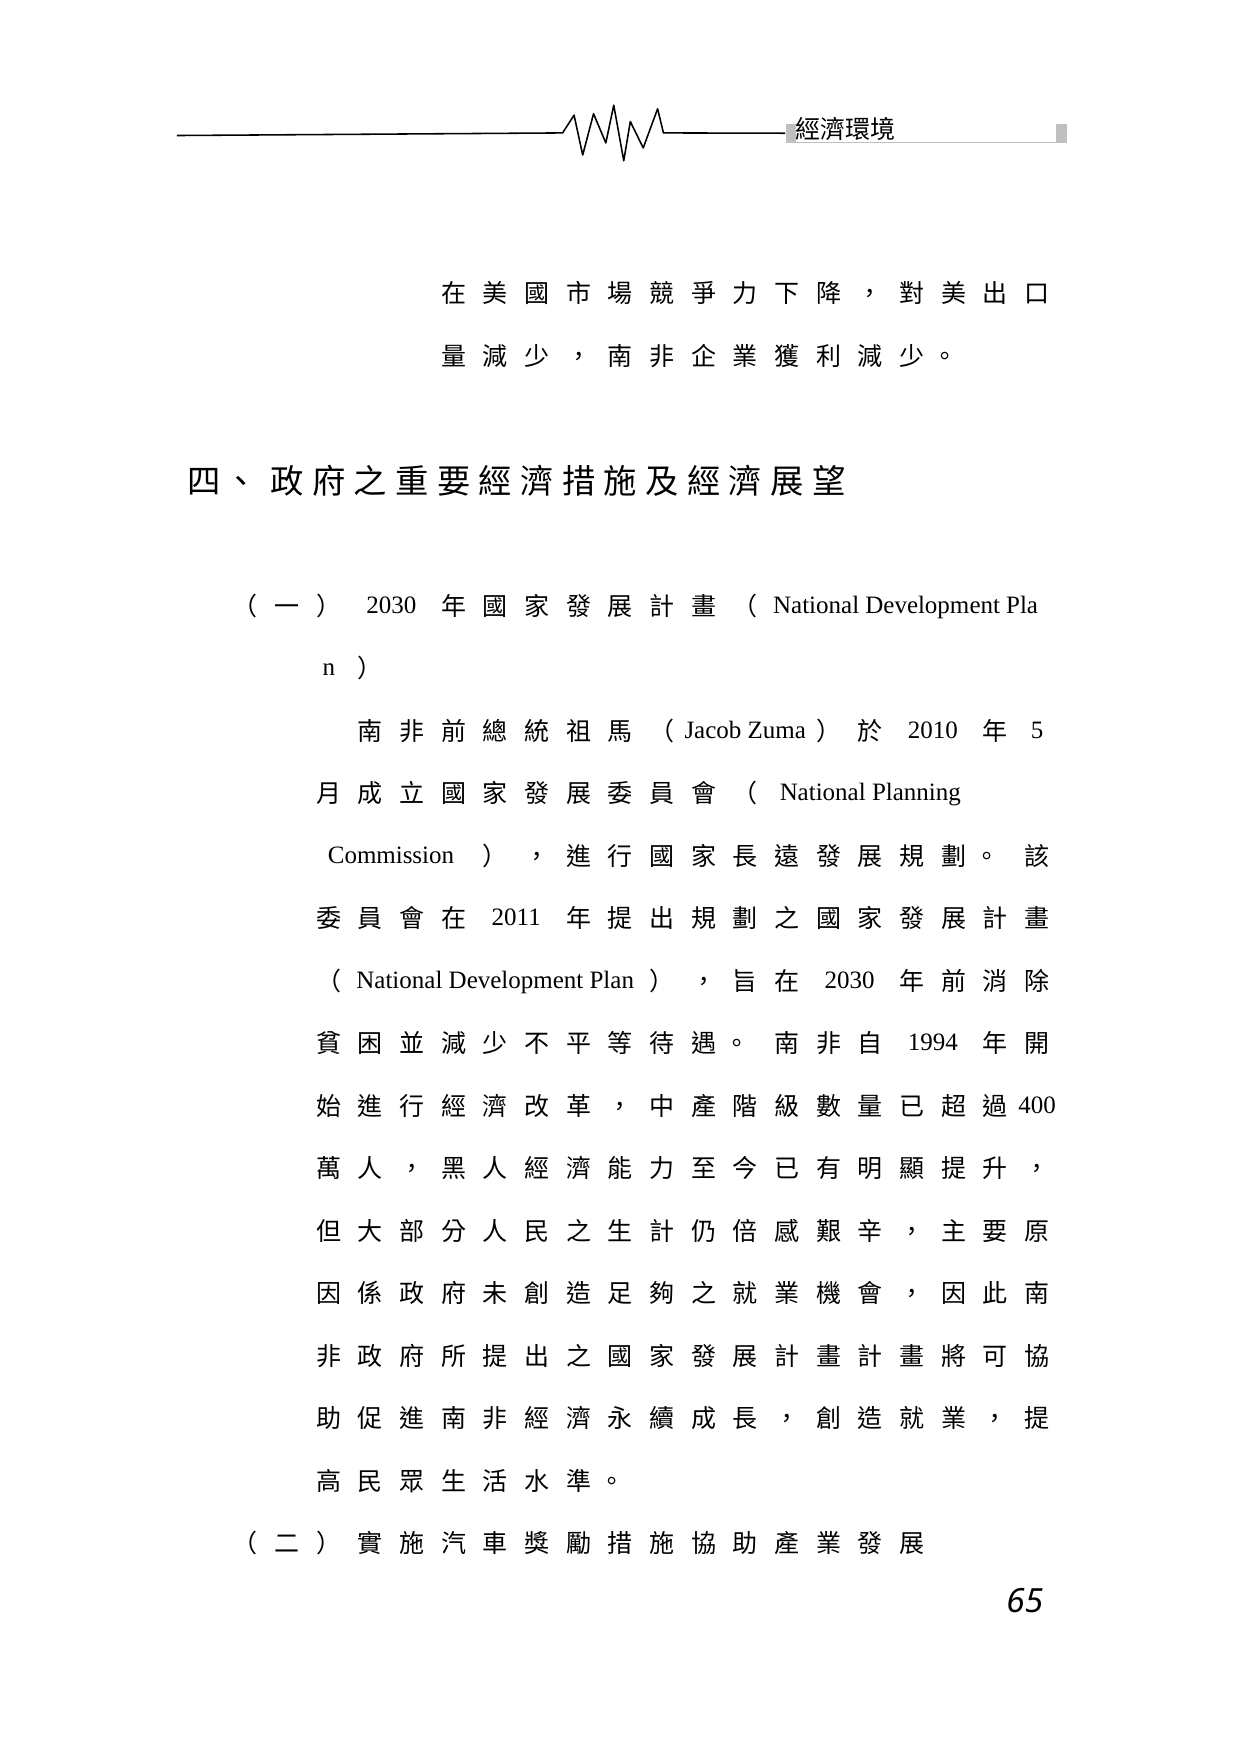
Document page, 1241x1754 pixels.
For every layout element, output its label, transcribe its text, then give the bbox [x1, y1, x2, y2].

text 在美國市場競爭力下降，對美出口量減少，南非企業獲利減少。 [330, 250, 1058, 375]
text 南非前總統祖馬（Jacob Zuma）於2010年5月成立國家發展委員會（National Planning Commission），進行國家長遠發展規劃。該委員會在2011年提出規劃之國家發展計畫（National Development Plan），旨在2030年前消除貧困並減少不平等待遇。南非自1994年開始進行經濟改革，中產階級數量已超過400萬人，黑人經濟能力至今已有明顯提升，但大部分人民之生計仍倍感艱辛，主要原因係政府未創造足夠之就業機會，因此南非政府所提出之國家發展計畫計畫將可協助促進南非經濟永續成長，創造就業，提高民眾生活水準。 [281, 688, 1058, 1500]
text 四、政府之重要經濟措施及經濟展望 [183, 438, 1058, 500]
text （一）2030年國家發展計畫（National Development Plan） [207, 563, 1058, 688]
text （二）實施汽車獎勵措施協助產業發展 [207, 1500, 1058, 1563]
